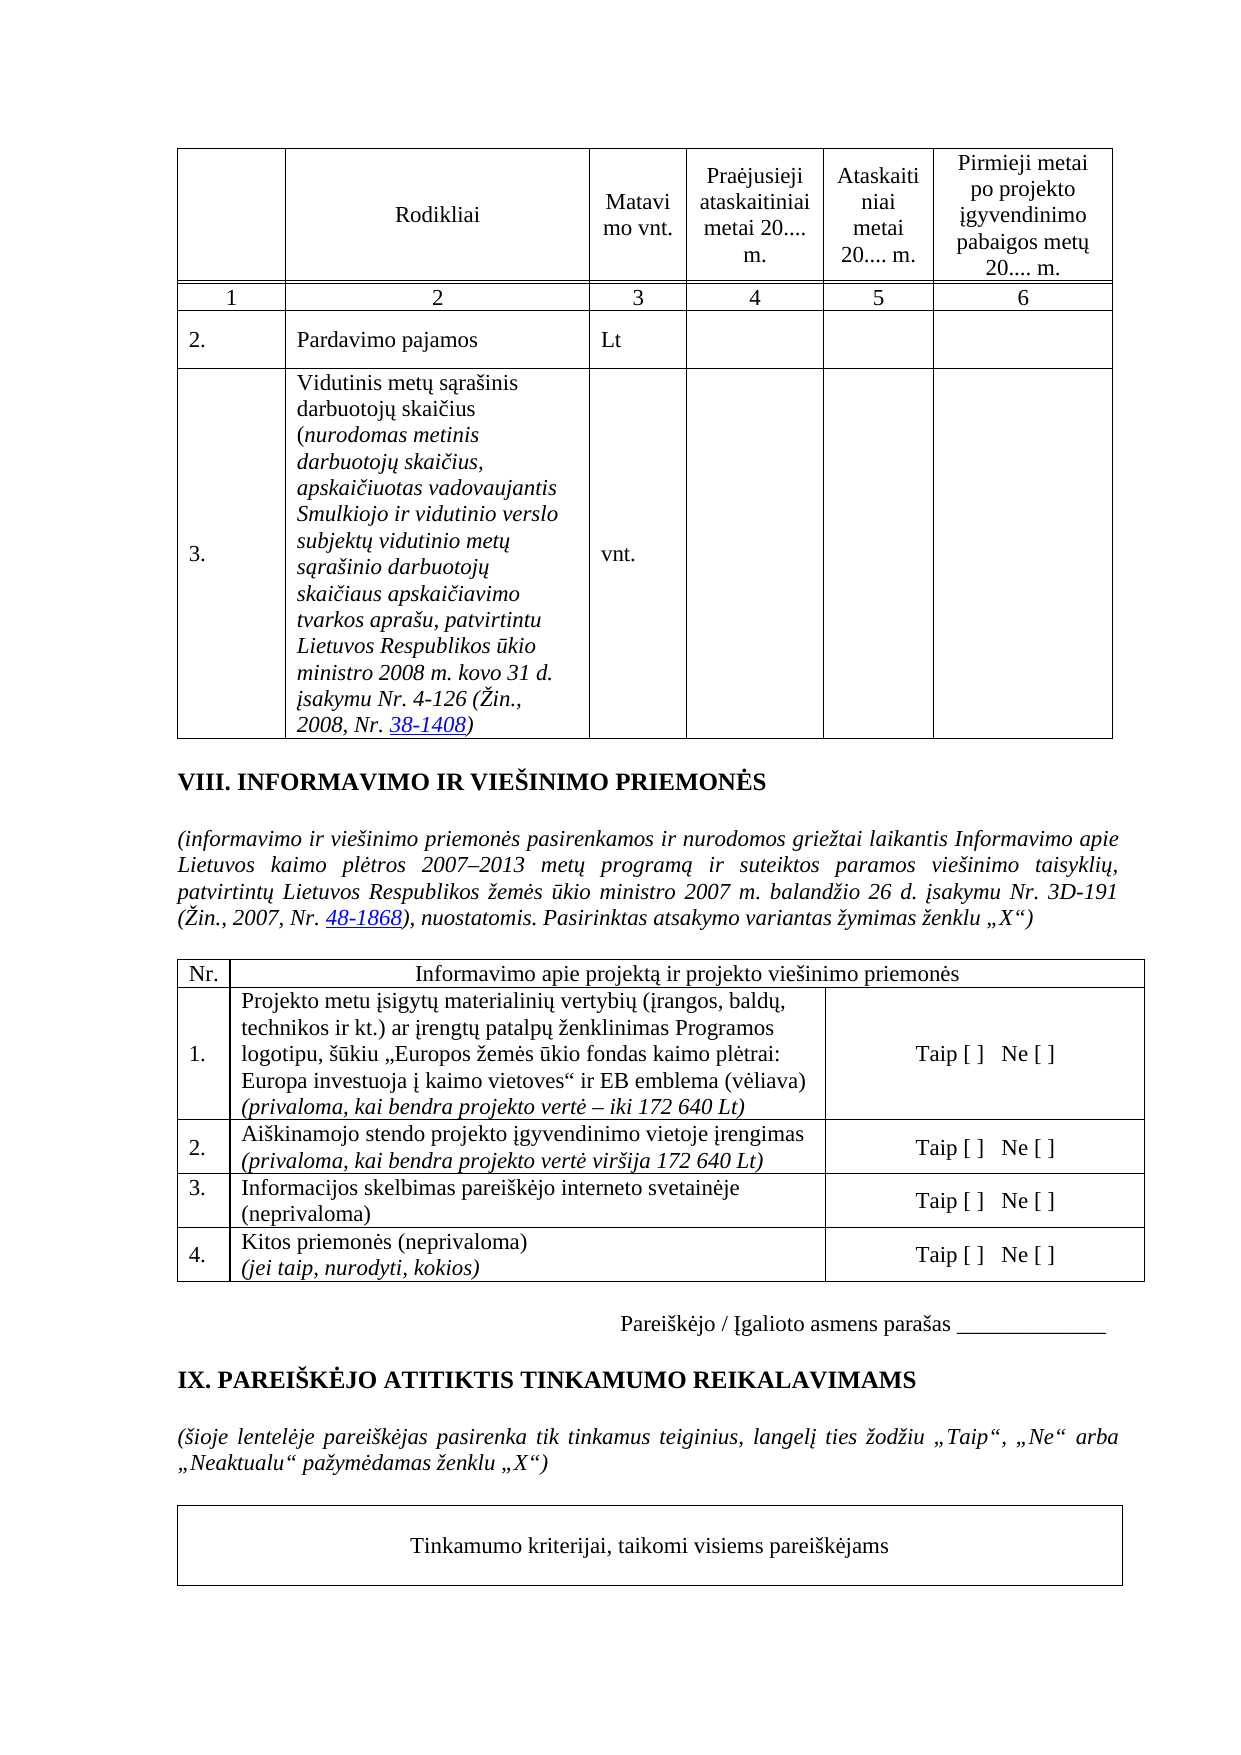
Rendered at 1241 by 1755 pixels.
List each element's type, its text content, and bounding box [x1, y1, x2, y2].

table_cell Pardavimo pajamos [286, 311, 589, 368]
table_header [178, 149, 285, 280]
table_cell 3. [178, 369, 285, 738]
table_header Matavimo vnt. [590, 149, 686, 280]
table_header Ataskaitiniai metai 20.... m. [824, 149, 933, 280]
table_cell Kitos priemonės (neprivaloma) (jei taip, nurodyti, kokios) [231, 1228, 825, 1281]
table_cell Taip [ ][] Ne [ ][] [826, 1228, 1144, 1281]
table_cell 4. [178, 1228, 229, 1281]
table_cell Projekto metu įsigytų materialinių vertybių (įrangos, baldų, technikos ir kt.) ar įrengtų patalpų ženklinimas Programos logotipu, šūkiu „Europos žemės ūkio fondas kaimo plėtrai: Europa investuoja į kaimo vietoves“ ir EB emblema (vėliava) (privaloma, kai bendra projekto vertė – iki 172 640 Lt) [231, 988, 825, 1119]
table_header Rodikliai [286, 149, 589, 280]
text IX. PAREIŠKĖJO ATITIKTIS TINKAMUMO REIKALAVIMAMS [177, 1366, 1122, 1394]
table_cell Vidutinis metų sąrašinis darbuotojų skaičius (nurodomas metinis darbuotojų skaičius, apskaičiuotas vadovaujantis Smulkiojo ir vidutinio verslo subjektų vidutinio metų sąrašinio darbuotojų skaičiaus apskaičiavimo tvarkos aprašu, patvirtintu Lietuvos Respublikos ūkio ministro 2008 m. kovo 31 d. įsakymu Nr. 4-126 (Žin., 2008, Nr. 38-1408) [286, 369, 589, 738]
text VIII. INFORMAVIMO IR VIEŠINIMO PRIEMONĖS [177, 767, 1122, 796]
text (šioje lentelėje pareiškėjas pasirenka tik tinkamus teiginius, langelį ties žodžiu „Taip“, „Ne“ arba „Neaktualu“ pažymėdamas ženklu „X“) [177, 1423, 1122, 1476]
table_cell [934, 369, 1112, 738]
table_cell [687, 311, 823, 368]
table_header Nr. [178, 960, 229, 987]
table_cell vnt. [590, 369, 686, 738]
table_cell [824, 369, 933, 738]
text Pareiškėjo / Įgalioto asmens parašas _____________ [177, 1310, 1122, 1337]
table_cell 5 [824, 284, 933, 310]
table_cell Taip [ ][] Ne [ ][] [826, 1120, 1144, 1173]
table_cell Taip [ ][] Ne [ ][] [826, 1174, 1144, 1227]
table_cell [687, 369, 823, 738]
table_cell 3 [590, 284, 686, 310]
table_cell [934, 311, 1112, 368]
table_cell 6 [934, 284, 1112, 310]
table_cell 3. [178, 1174, 229, 1227]
table_cell Taip [ ][] Ne [ ][] [826, 988, 1144, 1119]
table_header Informavimo apie projektą ir projekto viešinimo priemonės [231, 960, 1144, 987]
table_cell 4 [687, 284, 823, 310]
table_header Praėjusieji ataskaitiniai metai 20.... m. [687, 149, 823, 280]
table_cell Lt [590, 311, 686, 368]
table_cell Aiškinamojo stendo projekto įgyvendinimo vietoje įrengimas (privaloma, kai bendra projekto vertė viršija 172 640 Lt) [231, 1120, 825, 1173]
table_header Pirmieji metai po projekto įgyvendinimo pabaigos metų 20.... m. [934, 149, 1112, 280]
table_cell 1. [178, 988, 229, 1119]
table_cell 2. [178, 311, 285, 368]
text (informavimo ir viešinimo priemonės pasirenkamos ir nurodomos griežtai laikantis Informavimo apie Lietuvos kaimo plėtros 2007–2013 metų programą ir suteiktos paramos viešinimo taisyklių, patvirtintų Lietuvos Respublikos žemės ūkio ministro 2007 m. balandžio 26 d. įsakymu Nr. 3D-191 (Žin., 2007, Nr. 48-1868), nuostatomis. Pasirinktas atsakymo variantas žymimas ženklu „X“) [177, 825, 1122, 930]
table_cell 2. [178, 1120, 229, 1173]
table_cell 2 [286, 284, 589, 310]
table_cell Informacijos skelbimas pareiškėjo interneto svetainėje (neprivaloma) [231, 1174, 825, 1227]
table_cell [824, 311, 933, 368]
table_cell 1 [178, 284, 285, 310]
table_header Tinkamumo kriterijai, taikomi visiems pareiškėjams [178, 1506, 1122, 1584]
